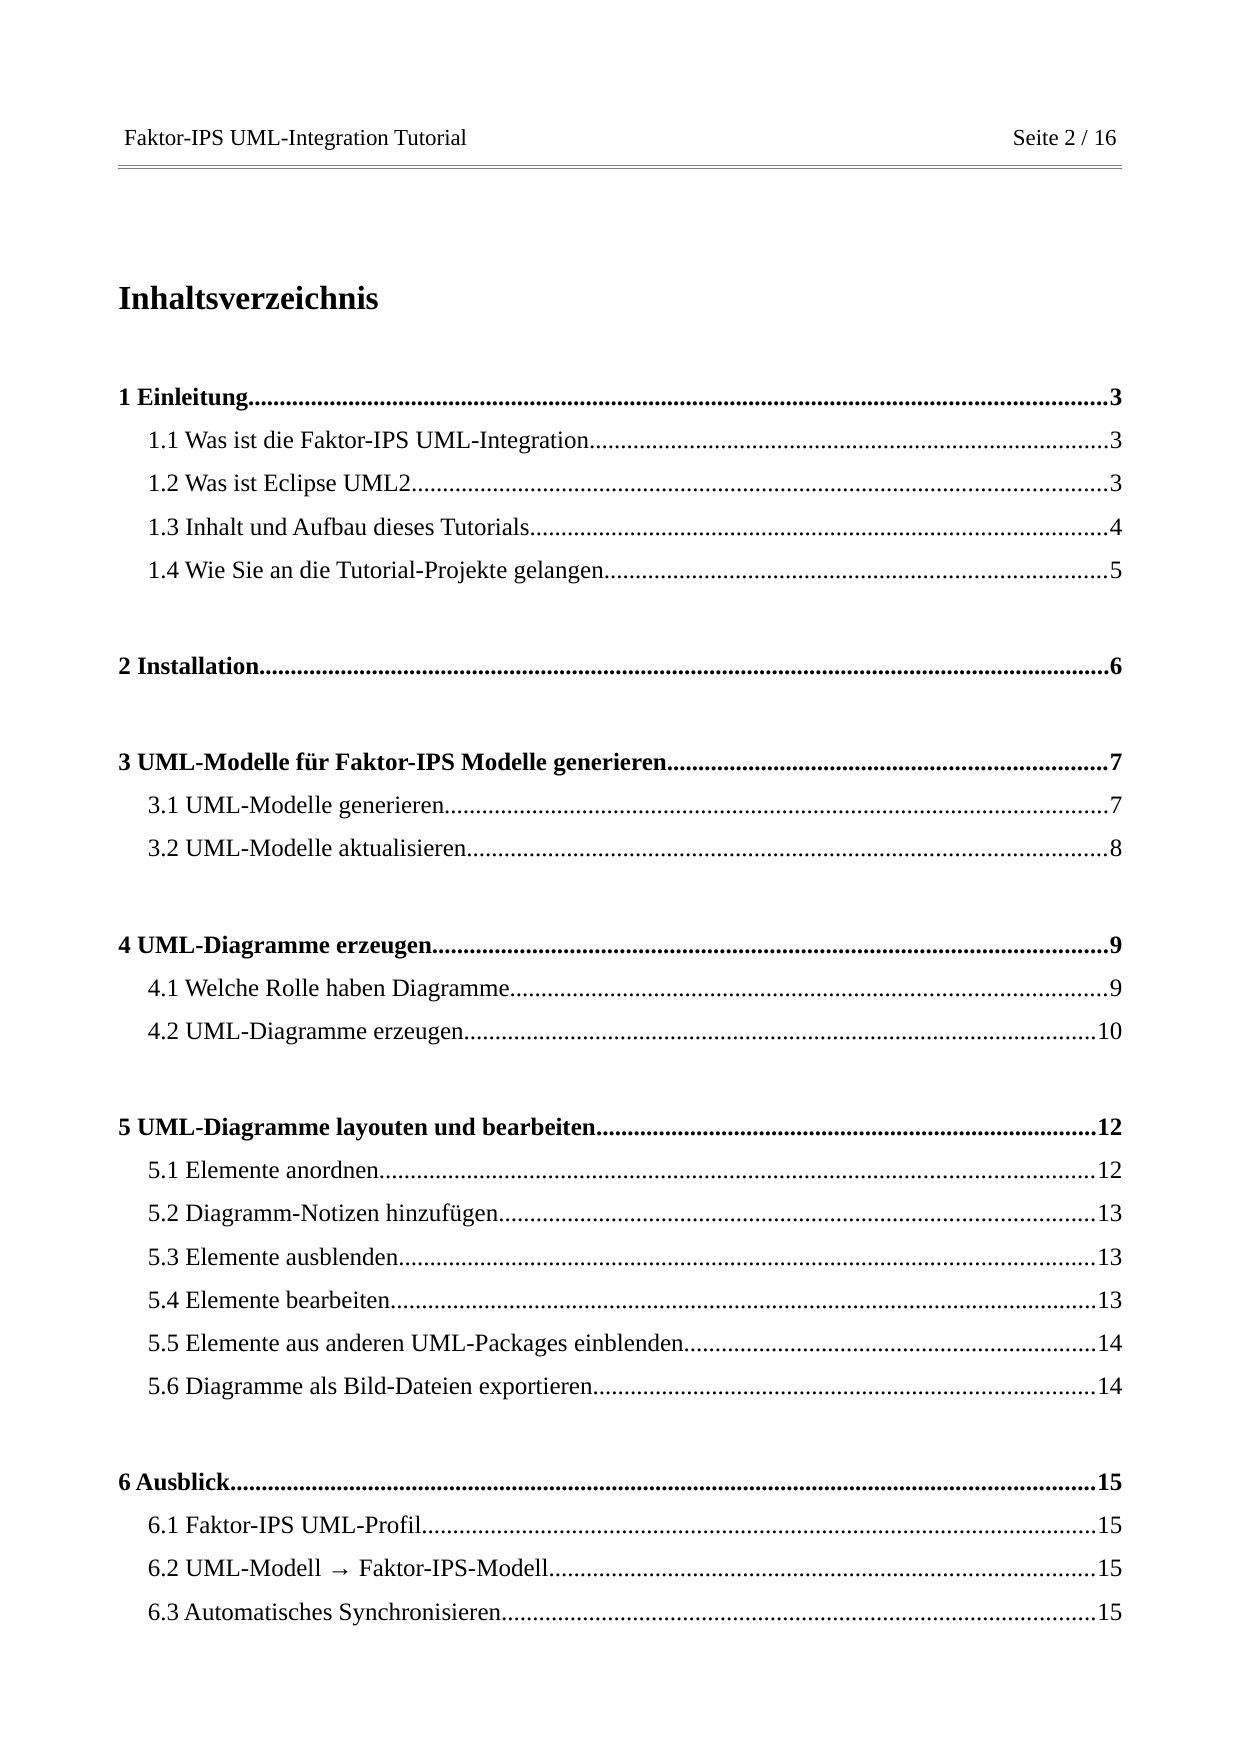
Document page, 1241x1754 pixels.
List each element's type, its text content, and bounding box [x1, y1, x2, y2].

text 1.2 Was ist Eclipse UML2 3 [148, 468, 1122, 497]
text 3.2 UML-Modelle aktualisieren 8 [148, 833, 1122, 862]
text 4.2 UML-Diagramme erzeugen 10 [148, 1016, 1122, 1045]
text 5.5 Elemente aus anderen UML-Packages einblenden 14 [148, 1328, 1122, 1357]
text 5.3 Elemente ausblenden 13 [148, 1242, 1122, 1270]
text 1 Einleitung 3 [118, 382, 1122, 411]
text 3.1 UML-Modelle generieren 7 [148, 790, 1122, 819]
text 6.3 Automatisches Synchronisieren 15 [148, 1597, 1122, 1625]
text 5 UML-Diagramme layouten und bearbeiten 12 [118, 1112, 1122, 1141]
text 6.1 Faktor-IPS UML-Profil 15 [148, 1510, 1122, 1539]
subtitle Inhaltsverzeichnis [118, 278, 1122, 317]
text 5.6 Diagramme als Bild-Dateien exportieren 14 [148, 1371, 1122, 1400]
text 4 UML-Diagramme erzeugen 9 [118, 930, 1122, 958]
text 1.3 Inhalt und Aufbau dieses Tutorials 4 [148, 512, 1122, 540]
text 5.4 Elemente bearbeiten 13 [148, 1285, 1122, 1313]
text 4.1 Welche Rolle haben Diagramme 9 [148, 973, 1122, 1002]
text 3 UML-Modelle für Faktor-IPS Modelle generieren 7 [118, 747, 1122, 776]
text 5.1 Elemente anordnen 12 [148, 1155, 1122, 1184]
text 6 Ausblick 15 [118, 1467, 1122, 1496]
text 1.4 Wie Sie an die Tutorial-Projekte gelangen 5 [148, 555, 1122, 583]
text 2 Installation 6 [118, 651, 1122, 680]
text 1.1 Was ist die Faktor-IPS UML-Integration 3 [148, 425, 1122, 454]
text 5.2 Diagramm-Notizen hinzufügen 13 [148, 1198, 1122, 1227]
text 6.2 UML-Modell → Faktor-IPS-Modell 15 [148, 1553, 1122, 1582]
